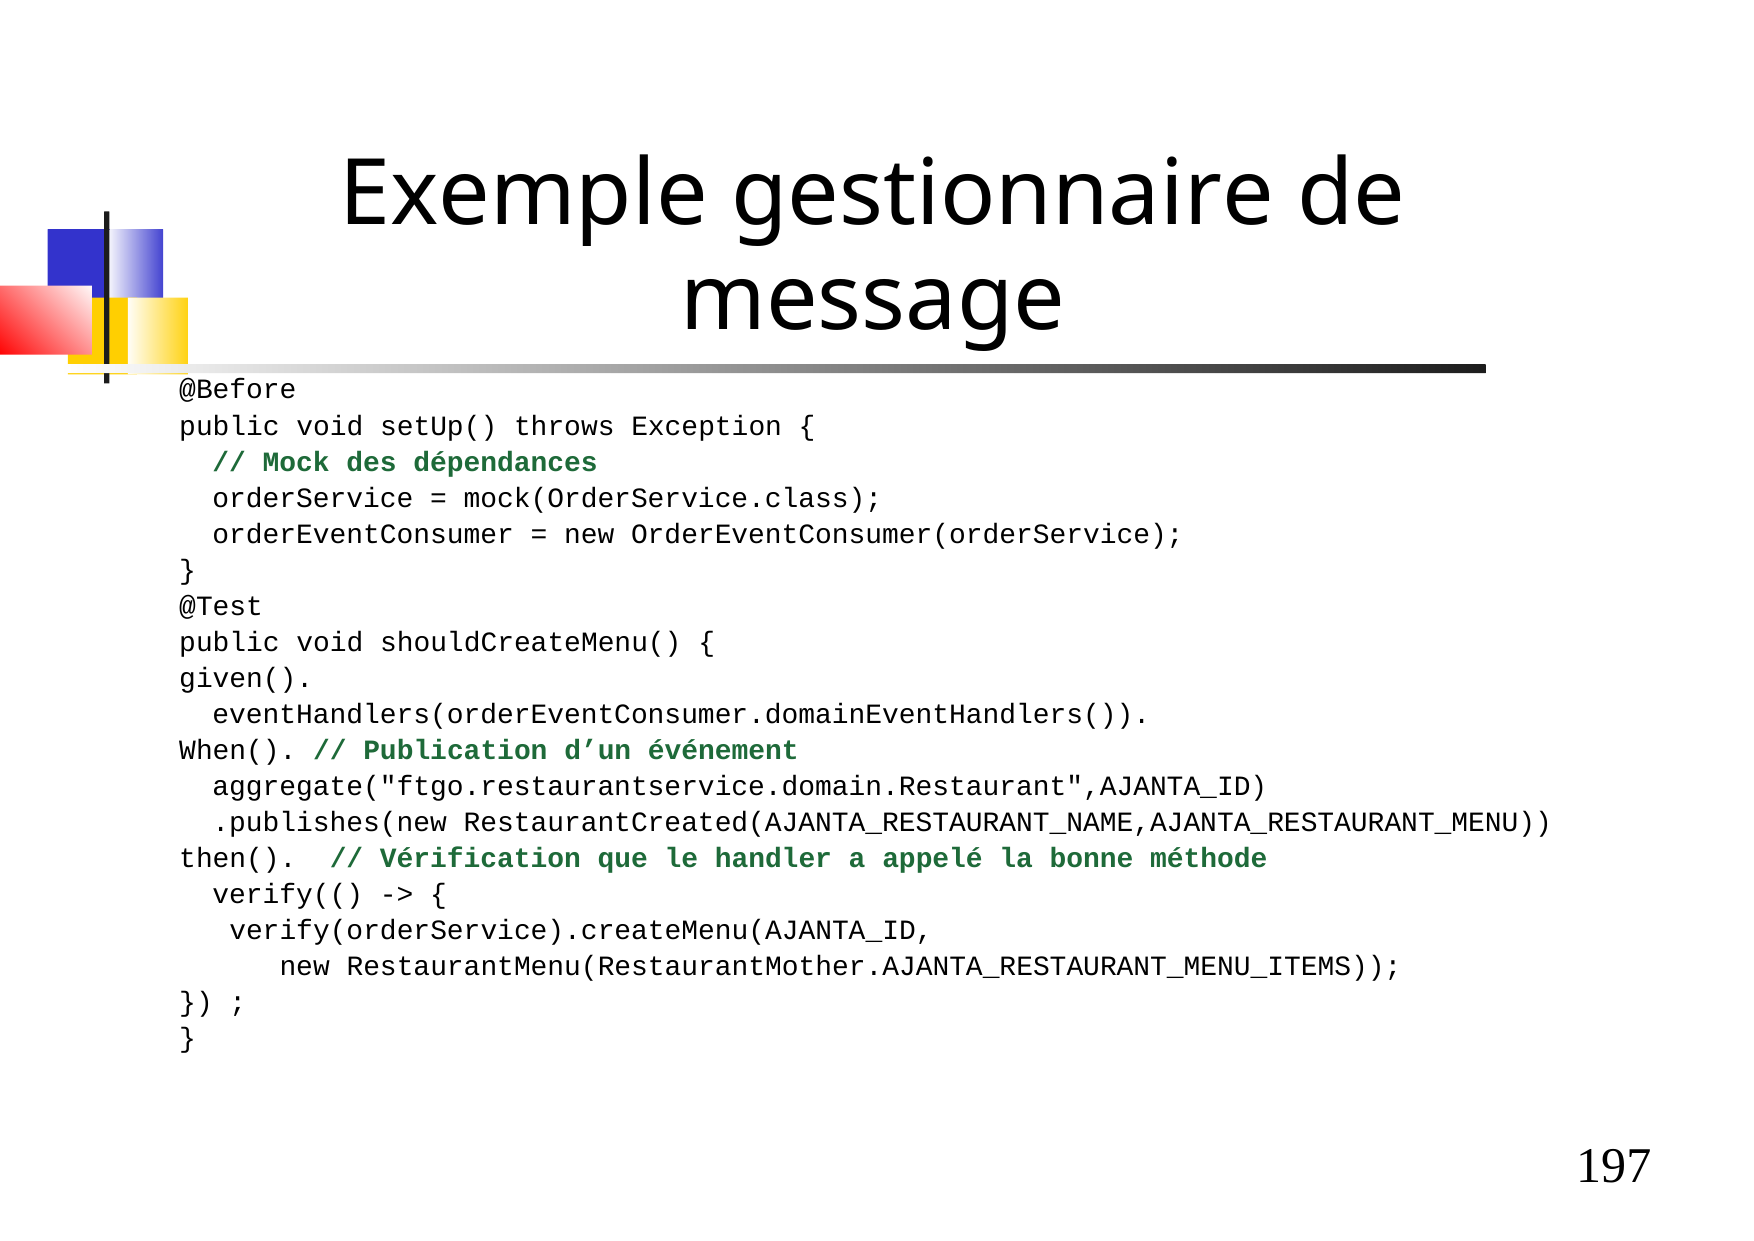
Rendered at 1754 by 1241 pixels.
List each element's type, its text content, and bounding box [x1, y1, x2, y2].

title Exemple gestionnaire de message [179, 139, 1567, 351]
list @Before public void setUp() throws Exception { // Mock des dépendances orderService = mock(OrderService.class); orderEventConsumer = new OrderEventConsumer(orderService); } @Test public void shouldCreateMenu() { given(). eventHandlers(orderEventConsumer.domainEventHandlers()). When(). // Publication d’un événement aggregate("ftgo.restaurantservice.domain.Restaurant",AJANTA_ID) .publishes(new RestaurantCreated(AJANTA_RESTAURANT_NAME,AJANTA_RESTAURANT_MENU)) then(). // Vérification que le handler a appelé la bonne méthode verify(() -> { verify(orderService).createMenu(AJANTA_ID, new RestaurantMenu(RestaurantMother.AJANTA_RESTAURANT_MENU_ITEMS)); }) ; } [179, 371, 1567, 1091]
